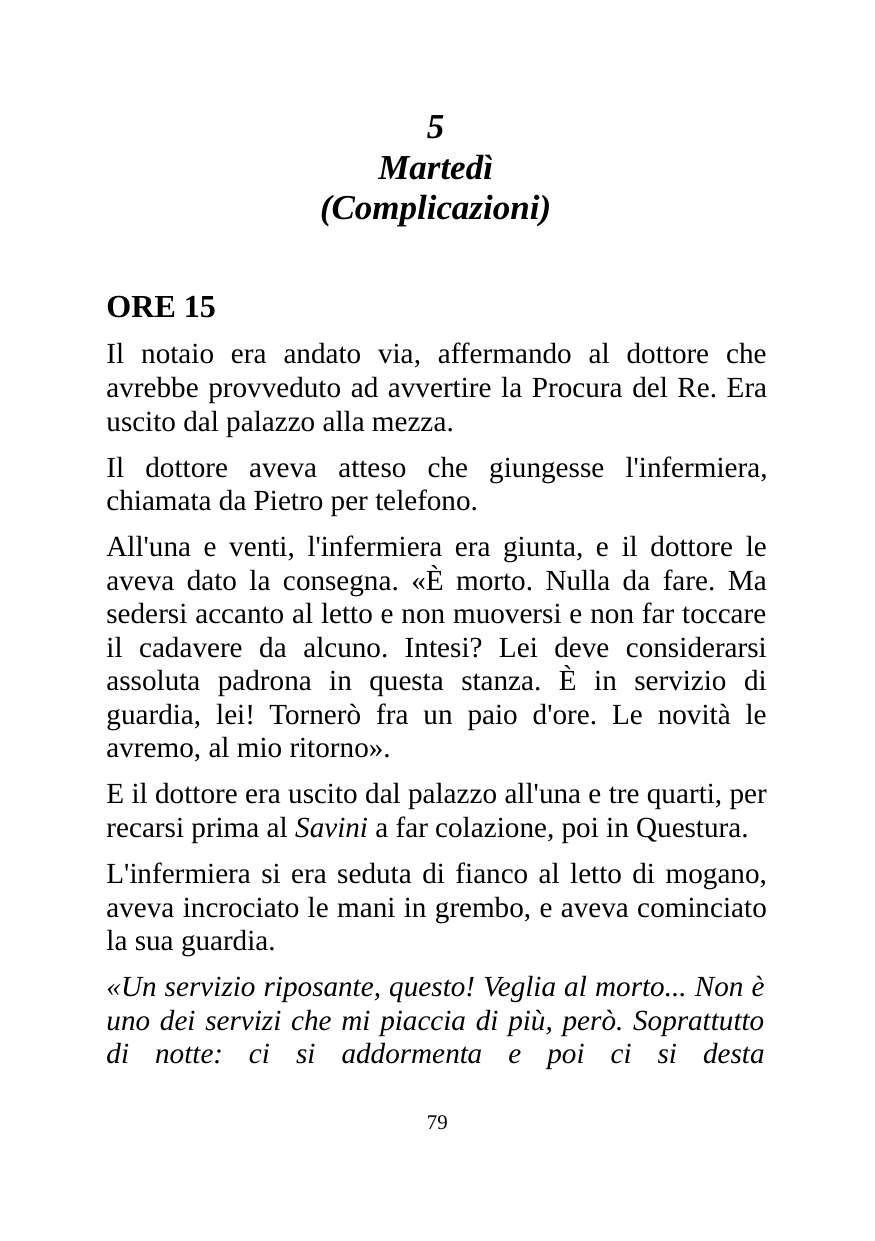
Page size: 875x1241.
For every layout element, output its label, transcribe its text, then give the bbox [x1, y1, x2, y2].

text All'una e venti, l'infermiera era giunta, e il dottore le aveva dato la consegna. «È morto. Nulla da fare. Ma sedersi accanto al letto e non muoversi e non far toccare il cadavere da alcuno. Intesi? Lei deve considerarsi assoluta padrona in questa stanza. È in servizio di guardia, lei! Tornerò fra un paio d'ore. Le novità le avremo, al mio ritorno». [106, 529, 768, 764]
text E il dottore era uscito dal palazzo all'una e tre quarti, per recarsi prima al Savini a far colazione, poi in Questura. [106, 777, 768, 844]
text Il dottore aveva atteso che giungesse l'infermiera, chiamata da Pietro per telefono. [106, 450, 768, 517]
subtitle 5 Martedì (Complicazioni) [106, 106, 768, 227]
text Il notaio era andato via, affermando al dottore che avrebbe provveduto ad avvertire la Procura del Re. Era uscito dal palazzo alla mezza. [106, 337, 768, 437]
text «Un servizio riposante, questo! Veglia al morto... Non è uno dei servizi che mi piaccia di più, però. Soprattutto di notte: ci si addormenta e poi ci si desta [106, 969, 768, 1070]
subtitle ORE 15 [106, 287, 768, 324]
text L'infermiera si era seduta di fianco al letto di mogano, aveva incrociato le mani in grembo, e aveva cominciato la sua guardia. [106, 856, 768, 957]
